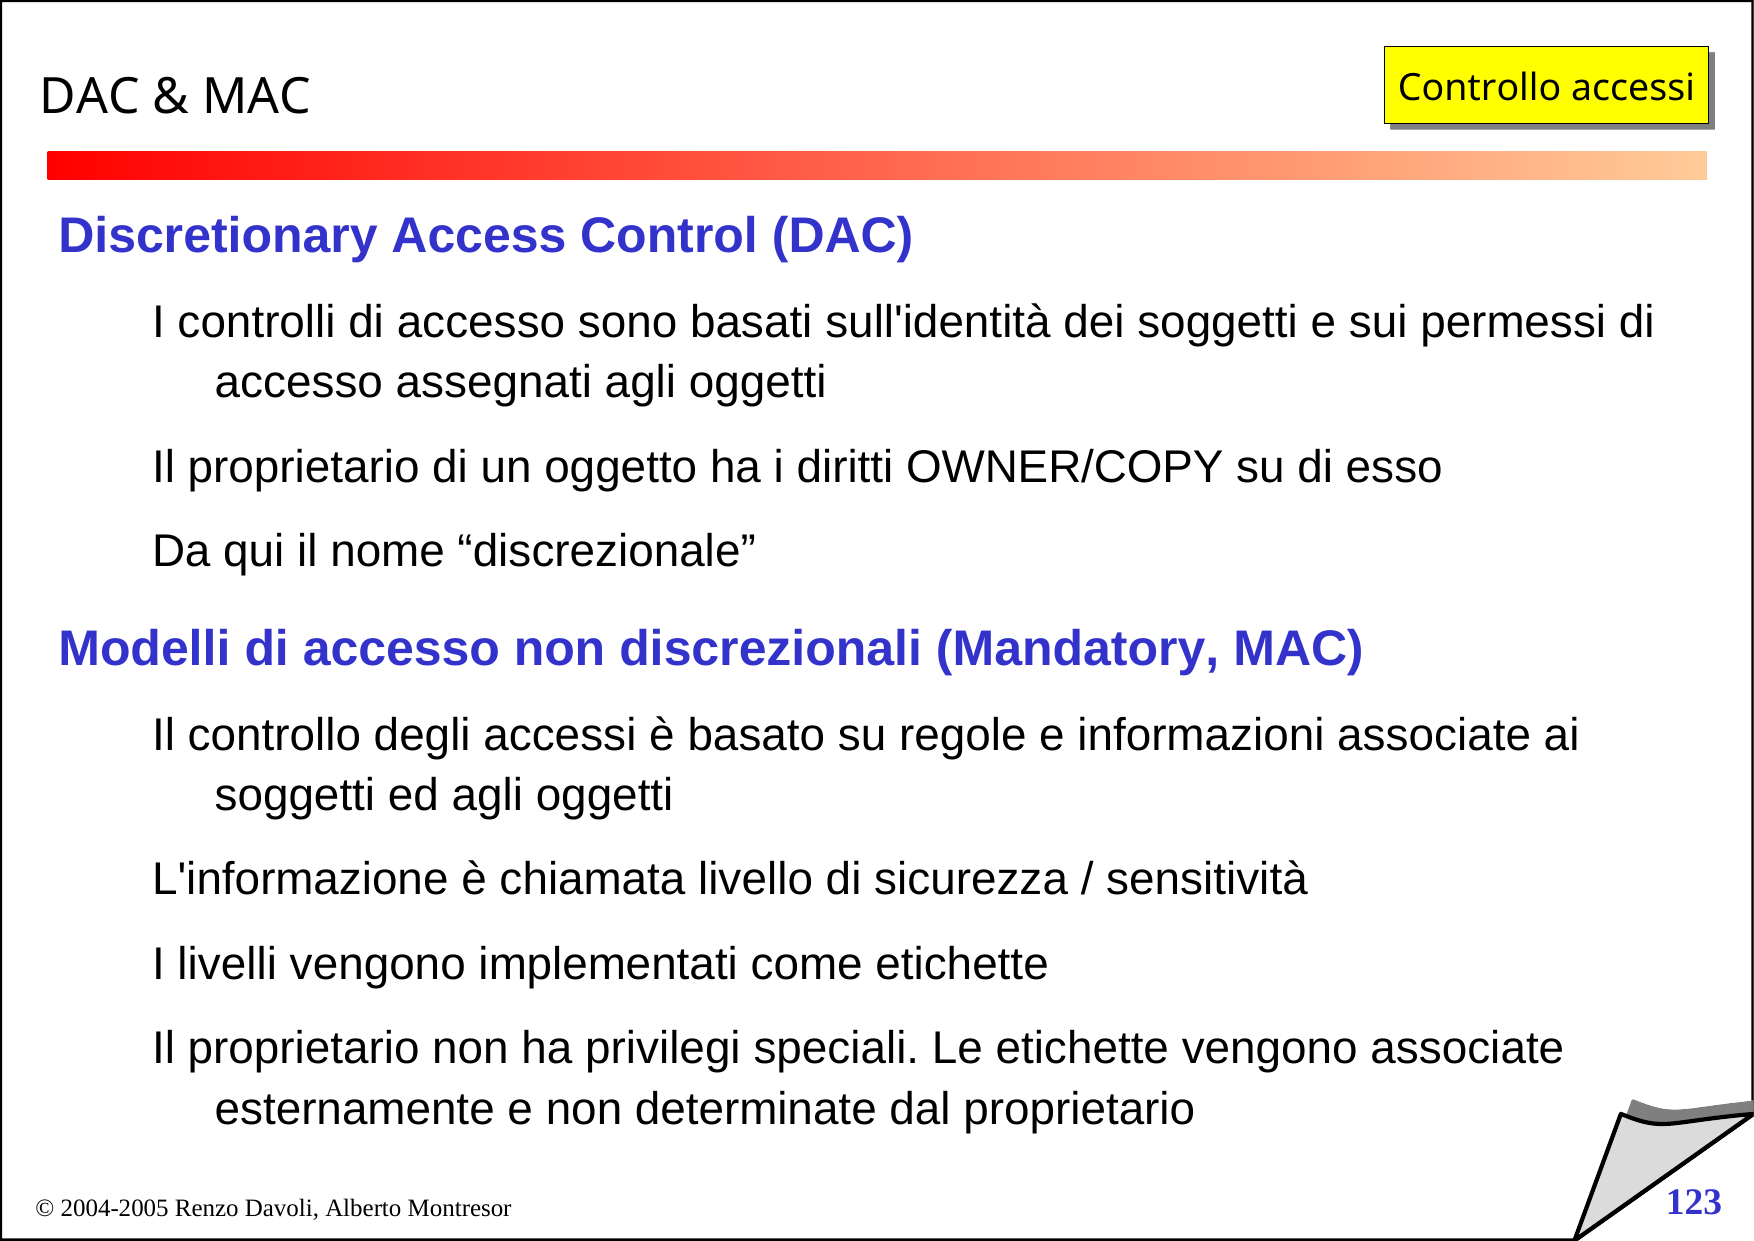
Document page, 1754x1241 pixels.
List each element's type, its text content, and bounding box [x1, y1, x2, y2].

title DAC & MAC [40, 49, 1713, 144]
text_box Controllo accessi [1384, 46, 1709, 124]
list Discretionary Access Control (DAC) I controlli di accesso sono basati sull'identità dei soggetti e sui permessi di accesso assegnati agli oggetti Il proprietario di un oggetto ha i diritti OWNER/COPY su di esso Da qui il nome “discrezionale” Modelli di accesso non discrezionali (Mandatory, MAC) Il controllo degli accessi è basato su regole e informazioni associate ai soggetti ed agli oggetti L'informazione è chiamata livello di sicurezza / sensitività I livelli vengono implementati come etichette Il proprietario non ha privilegi speciali. Le etichette vengono associate esternamente e non determinate dal proprietario [58, 206, 1695, 1135]
